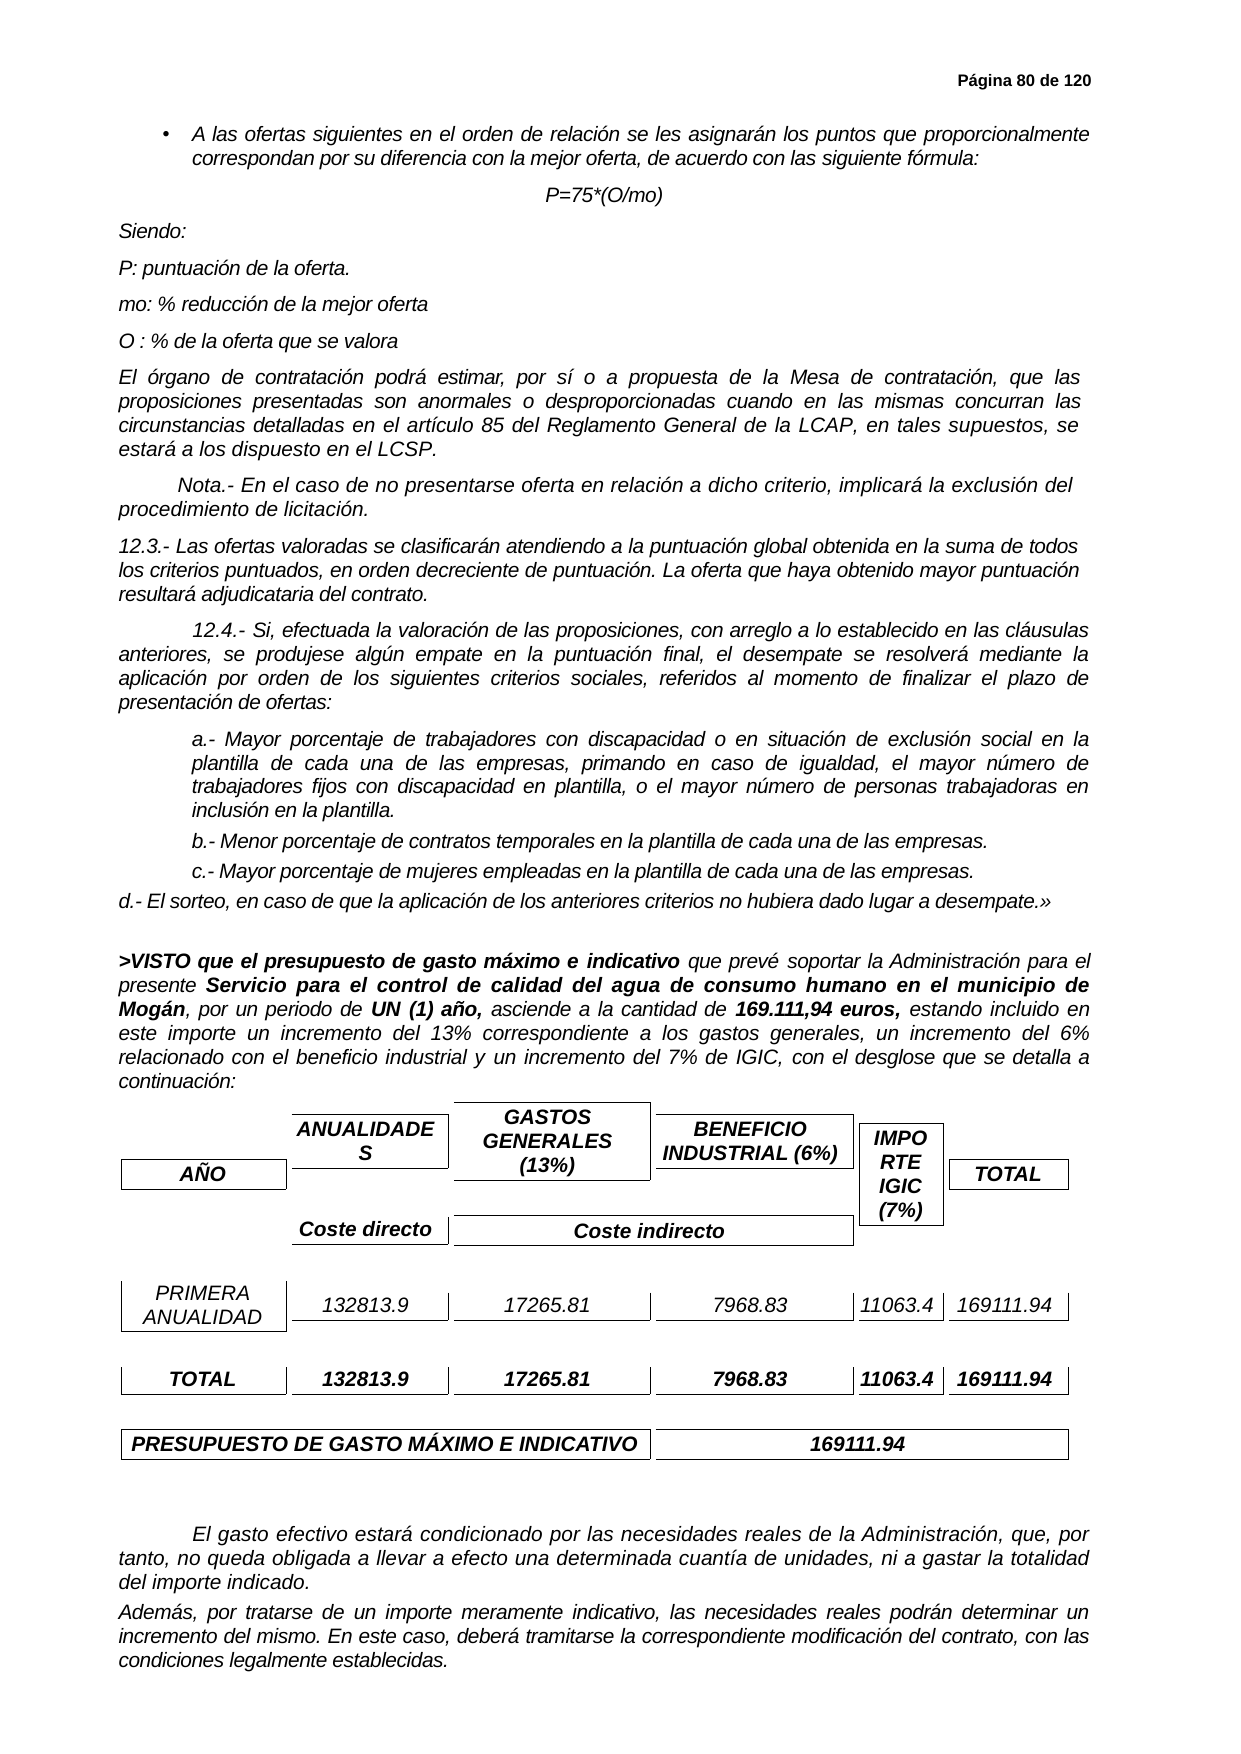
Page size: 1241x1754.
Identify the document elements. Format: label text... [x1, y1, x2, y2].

text 12.4.- Si, efectuada la valoración de las proposiciones, con arreglo a lo establecido en las cláusulas anteriores, se produjese algún empate en la puntuación final, el desempate se resolverá mediante la aplicación por orden de los siguientes criterios sociales, referidos al momento de finalizar el plazo de presentación de ofertas: [118, 618, 1092, 714]
table_cell 132813,9 [289, 1364, 451, 1426]
table_cell 7968,83 [653, 1278, 856, 1364]
table_cell 11063,4 [856, 1364, 946, 1426]
text d.- El sorteo, en caso de que la aplicación de los anteriores criterios no hubiera dado lugar a desempate.» [118, 889, 1092, 913]
table_header ANUALIDADES [289, 1099, 451, 1212]
table_header BENEFICIO INDUSTRIAL (6%) [653, 1099, 856, 1212]
text >VISTO que el presupuesto de gasto máximo e indicativo que prevé soportar la Administración para el presente Servicio para el control de calidad del agua de consumo humano en el municipio de Mogán, por un periodo de UN (1) año, asciende a la cantidad de 169.111,94 euros, estando incluido en este importe un incremento del 13% correspondiente a los gastos generales, un incremento del 6% relacionado con el beneficio industrial y un incremento del 7% de IGIC, con el desglose que se detalla a continuación: [118, 949, 1092, 1093]
table_header AÑO [118, 1099, 289, 1278]
text P: puntuación de la oferta. [118, 256, 1092, 279]
table_header IMPORTE IGIC (7%) [856, 1099, 946, 1278]
text Siendo: [118, 219, 1092, 243]
text 12.3.- Las ofertas valoradas se clasificarán atendiendo a la puntuación global obtenida en la suma de todos los criterios puntuados, en orden decreciente de puntuación. La oferta que haya obtenido mayor puntuación resultará adjudicataria del contrato. [118, 534, 1082, 606]
table_header GASTOS GENERALES (13%) [451, 1099, 653, 1212]
table_cell 169111,94 [946, 1278, 1071, 1364]
table_cell 17265,81 [451, 1364, 653, 1426]
text El gasto efectivo estará condicionado por las necesidades reales de la Administración, que, por tanto, no queda obligada a llevar a efecto una determinada cuantía de unidades, ni a gastar la totalidad del importe indicado. [118, 1522, 1092, 1594]
text O : % de la oferta que se valora [118, 328, 1092, 352]
table_cell PRESUPUESTO DE GASTO MÁXIMO E INDICATIVO [118, 1426, 653, 1492]
table_cell Coste directo [289, 1213, 451, 1278]
text b.- Menor porcentaje de contratos temporales en la plantilla de cada una de las empresas. [192, 828, 1092, 852]
text mo: % reducción de la mejor oferta [118, 292, 1092, 316]
table_cell 132813,9 [289, 1278, 451, 1364]
table_cell 11063,4 [856, 1278, 946, 1364]
text P=75*(O/mo) [118, 183, 1092, 207]
text Nota.- En el caso de no presentarse oferta en relación a dicho criterio, implicará la exclusión del procedimiento de licitación. [118, 473, 1077, 521]
text El órgano de contratación podrá estimar, por sí o a propuesta de la Mesa de contratación, que las proposiciones presentadas son anormales o desproporcionadas cuando en las mismas concurran las circunstancias detalladas en el artículo 85 del Reglamento General de la LCAP, en tales supuestos, se estará a los dispuesto en el LCSP. [118, 365, 1082, 461]
table_cell 7968,83 [653, 1364, 856, 1426]
table_cell 169111,94 [653, 1426, 1071, 1492]
table_cell PRIMERA ANUALIDAD [118, 1278, 289, 1364]
table_cell 169111,94 [946, 1364, 1071, 1426]
text a.- Mayor porcentaje de trabajadores con discapacidad o en situación de exclusión social en la plantilla de cada una de las empresas, primando en caso de igualdad, el mayor número de trabajadores fijos con discapacidad en plantilla, o el mayor número de personas trabajadoras en inclusión en la plantilla. [192, 726, 1092, 822]
table_cell Coste indirecto [451, 1213, 856, 1278]
table_cell TOTAL [118, 1364, 289, 1426]
text Además, por tratarse de un importe meramente indicativo, las necesidades reales podrán determinar un incremento del mismo. En este caso, deberá tramitarse la correspondiente modificación del contrato, con las condiciones legalmente establecidas. [118, 1600, 1092, 1672]
list A las ofertas siguientes en el orden de relación se les asignarán los puntos que proporcionalmente correspondan por su diferencia con la mejor oferta, de acuerdo con las siguiente fórmula: [162, 122, 1092, 170]
table_cell 17265,81 [451, 1278, 653, 1364]
table_header TOTAL [946, 1099, 1071, 1278]
text c.- Mayor porcentaje de mujeres empleadas en la plantilla de cada una de las empresas. [192, 859, 1092, 883]
